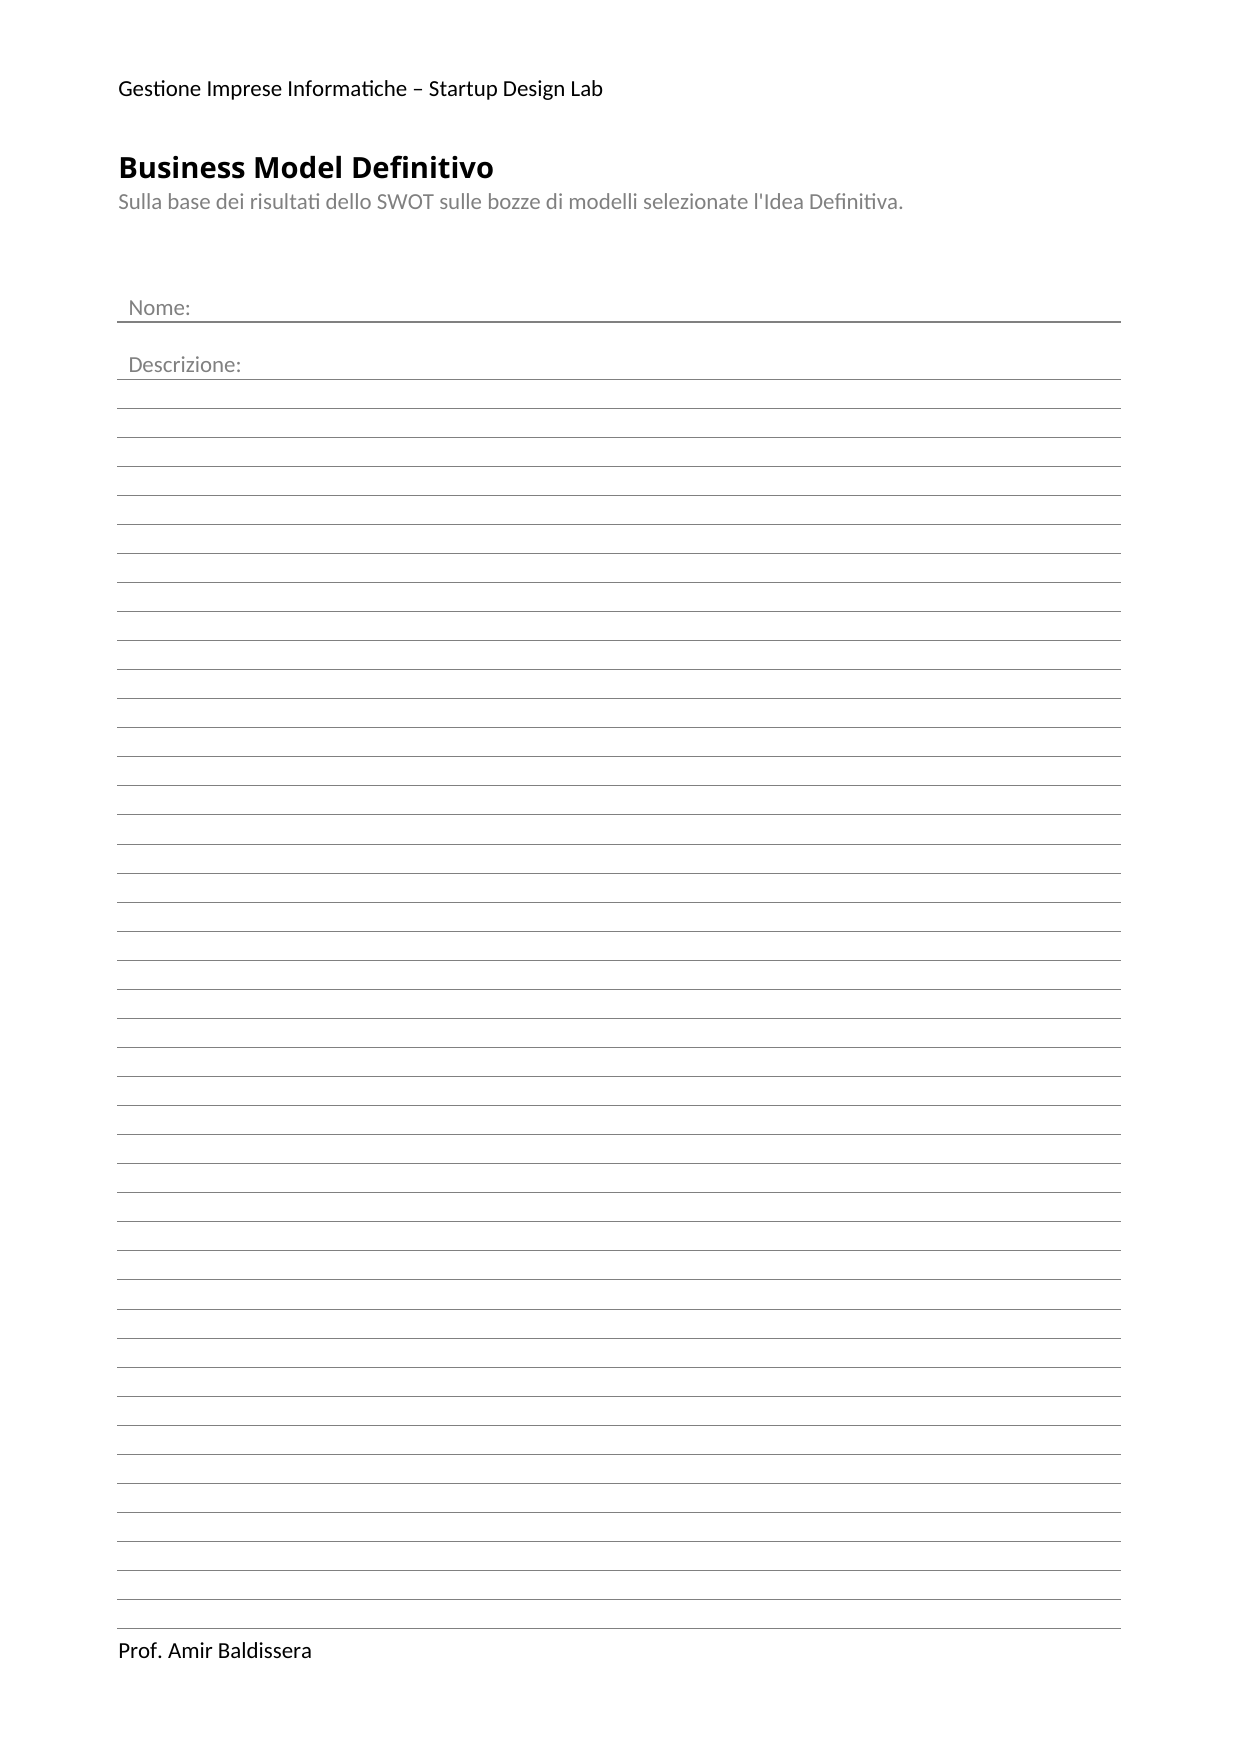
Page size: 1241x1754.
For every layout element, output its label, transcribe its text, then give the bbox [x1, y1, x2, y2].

table_header Nome: [117, 293, 1121, 321]
table_cell [117, 932, 1121, 960]
table_cell [117, 1426, 1121, 1454]
table_cell [117, 554, 1121, 582]
table_cell [117, 845, 1121, 872]
table_cell [117, 786, 1121, 814]
table_cell [117, 612, 1121, 640]
text Sulla base dei risultati dello SWOT sulle bozze di modelli selezionate l'Idea Definitiva. [118, 187, 1122, 215]
table_cell [117, 1164, 1121, 1192]
table_cell [117, 380, 1121, 407]
table_cell [117, 409, 1121, 437]
table_cell [117, 1513, 1121, 1541]
table_cell [117, 1193, 1121, 1221]
table_cell [117, 1222, 1121, 1250]
table_cell [117, 1542, 1121, 1570]
table_cell [117, 1019, 1121, 1047]
table_cell [117, 1048, 1121, 1076]
table_cell [117, 1280, 1121, 1308]
table_cell [117, 699, 1121, 727]
table_cell [117, 1251, 1121, 1279]
table_cell [117, 1600, 1121, 1628]
table_cell [117, 1310, 1121, 1337]
table_cell [117, 438, 1121, 466]
table_cell [117, 1077, 1121, 1105]
table_cell [117, 1484, 1121, 1512]
table_cell [117, 670, 1121, 698]
table_cell [117, 1368, 1121, 1396]
table_cell [117, 1106, 1121, 1134]
table_cell [117, 467, 1121, 495]
table_cell [117, 1135, 1121, 1163]
table_cell [117, 757, 1121, 785]
table_cell [117, 1397, 1121, 1425]
table_cell Descrizione: [117, 323, 1121, 378]
table_cell [117, 496, 1121, 524]
table_cell [117, 525, 1121, 553]
table_cell [117, 728, 1121, 756]
table_cell [117, 641, 1121, 669]
table_cell [117, 1339, 1121, 1367]
table_cell [117, 815, 1121, 843]
table_cell [117, 961, 1121, 989]
table_cell [117, 1571, 1121, 1599]
table_cell [117, 583, 1121, 611]
table_cell [117, 990, 1121, 1018]
table_cell [117, 874, 1121, 902]
table_cell [117, 903, 1121, 931]
subtitle Business Model Definitivo [118, 148, 1122, 187]
table_cell [117, 1455, 1121, 1483]
